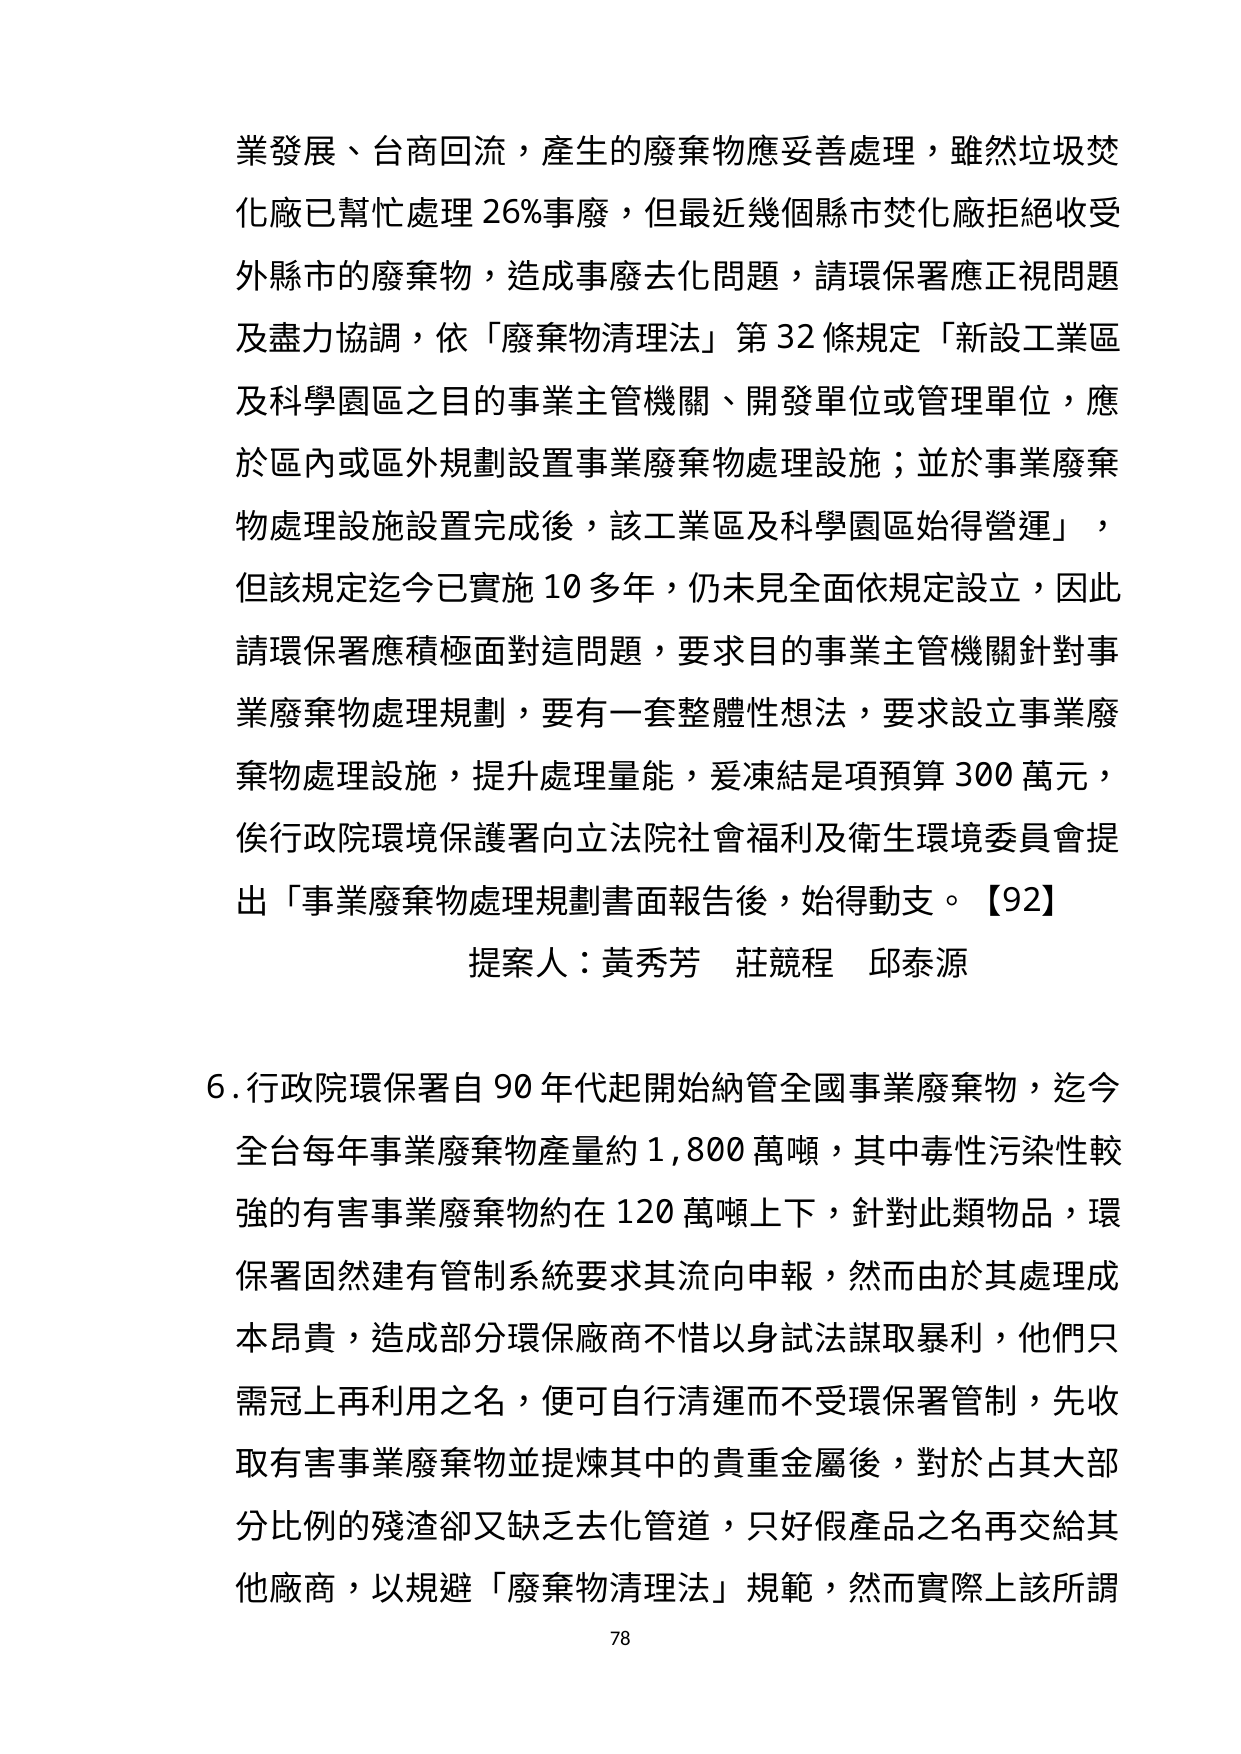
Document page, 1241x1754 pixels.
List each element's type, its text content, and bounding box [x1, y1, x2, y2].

text 業發展、台商回流，產生的廢棄物應妥善處理，雖然垃圾焚化廠已幫忙處理26%事廢，但最近幾個縣市焚化廠拒絕收受外縣市的廢棄物，造成事廢去化問題，請環保署應正視問題及盡力協調，依「廢棄物清理法」第32條規定「新設工業區及科學園區之目的事業主管機關、開發單位或管理單位，應於區內或區外規劃設置事業廢棄物處理設施；並於事業廢棄物處理設施設置完成後，該工業區及科學園區始得營運」，但該規定迄今已實施10多年，仍未見全面依規定設立，因此請環保署應積極面對這問題，要求目的事業主管機關針對事業廢棄物處理規劃，要有一套整體性想法，要求設立事業廢棄物處理設施，提升處理量能，爰凍結是項預算300萬元，俟行政院環境保護署向立法院社會福利及衛生環境委員會提出「事業廢棄物處理規劃書面報告後，始得動支。【92】 [206, 107, 1122, 919]
text 6.行政院環保署自90年代起開始納管全國事業廢棄物，迄今全台每年事業廢棄物產量約1,800萬噸，其中毒性污染性較強的有害事業廢棄物約在120萬噸上下，針對此類物品，環保署固然建有管制系統要求其流向申報，然而由於其處理成本昂貴，造成部分環保廠商不惜以身試法謀取暴利，他們只需冠上再利用之名，便可自行清運而不受環保署管制，先收取有害事業廢棄物並提煉其中的貴重金屬後，對於占其大部分比例的殘渣卻又缺乏去化管道，只好假產品之名再交給其他廠商，以規避「廢棄物清理法」規範，然而實際上該所謂 [206, 1044, 1122, 1607]
text 提案人：黃秀芳 莊競程 邱泰源 [468, 919, 1122, 982]
